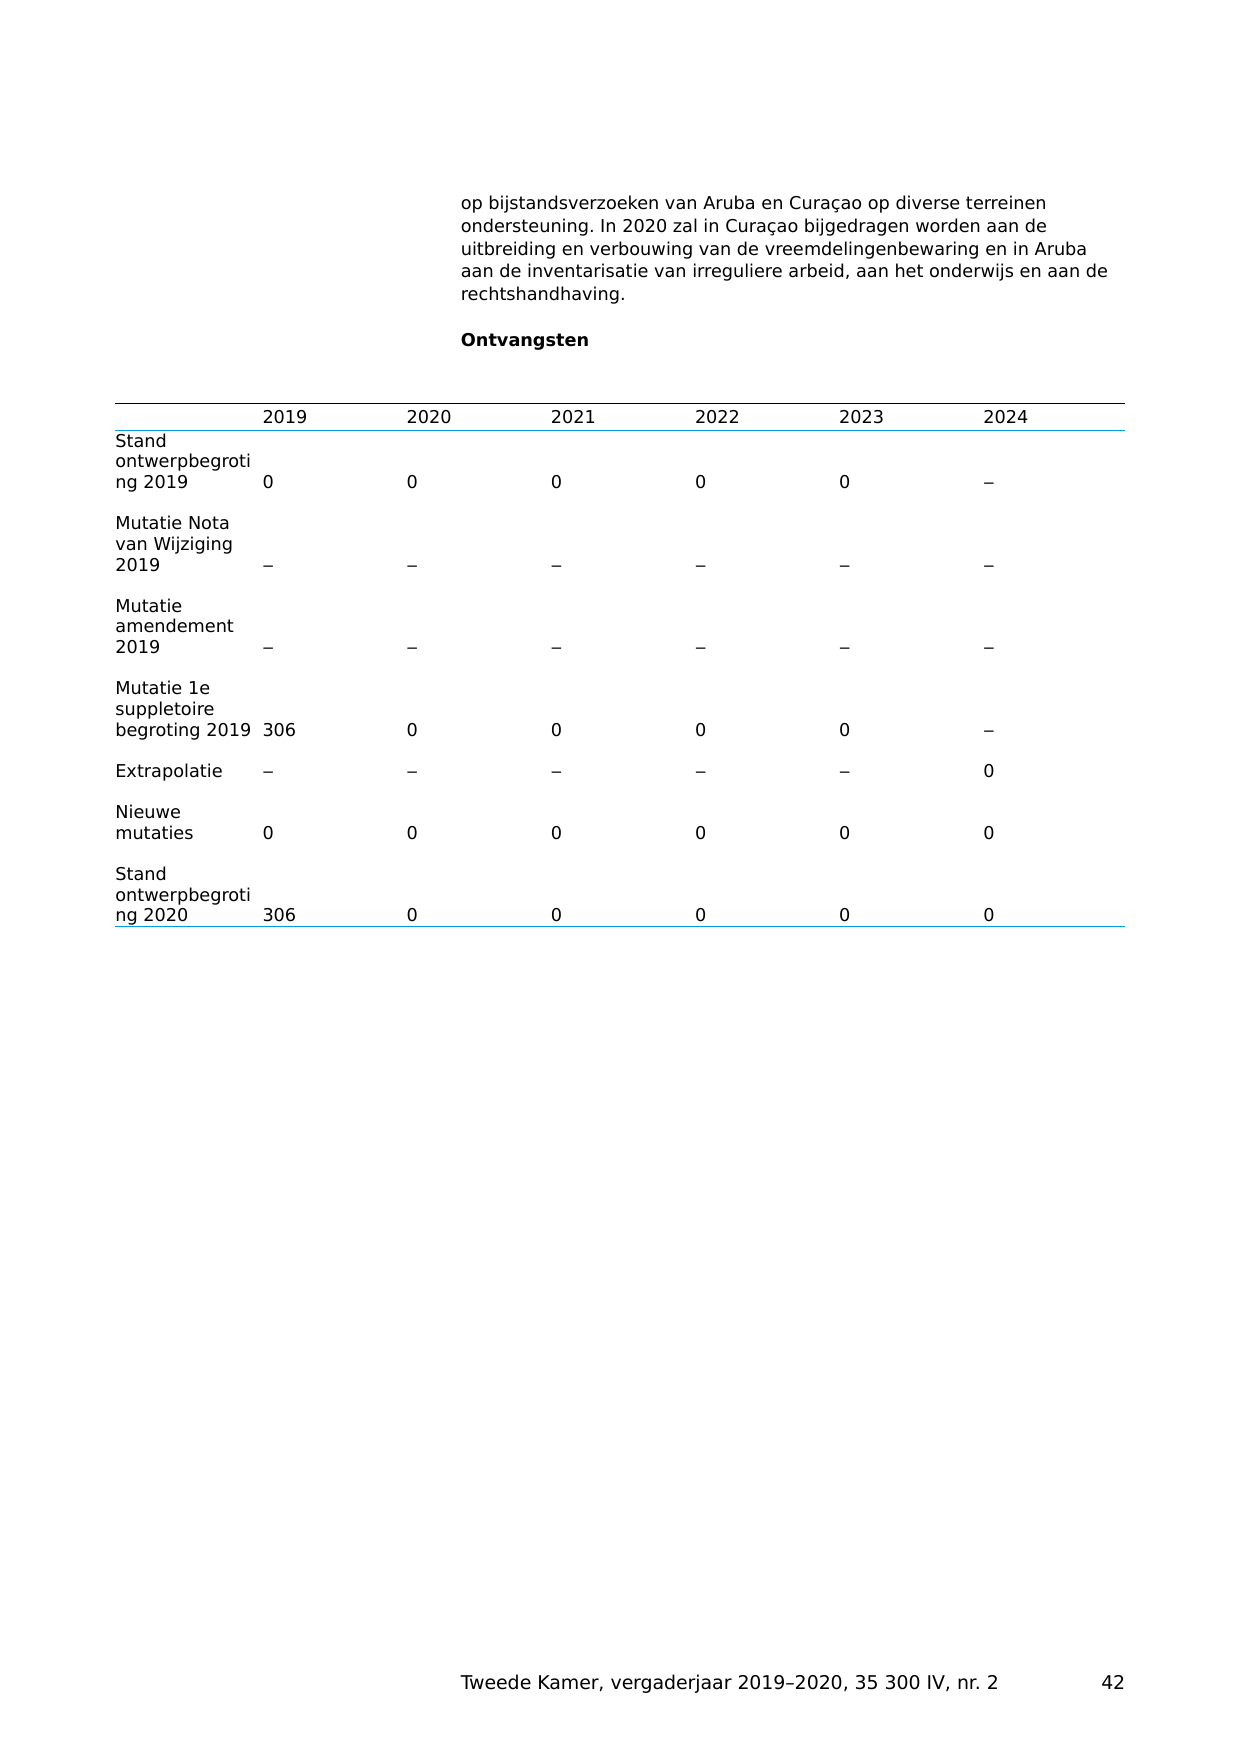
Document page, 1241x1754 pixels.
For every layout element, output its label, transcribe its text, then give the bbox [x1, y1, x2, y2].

table_cell [548, 740, 692, 761]
table_cell ‒ [548, 761, 692, 781]
table_cell [404, 493, 548, 513]
table_cell 306 [259, 678, 403, 740]
table_cell 0 [548, 864, 692, 926]
table_cell 0 [836, 431, 980, 493]
table_cell [548, 493, 692, 513]
table_cell [259, 658, 403, 678]
table_cell [404, 575, 548, 596]
table_cell Mutatie Nota van Wijziging 2019 [115, 513, 259, 575]
table_cell [115, 740, 259, 761]
table_cell 0 [980, 864, 1125, 926]
table_cell ‒ [836, 761, 980, 781]
table_cell ‒ [980, 513, 1125, 575]
table_cell 0 [548, 431, 692, 493]
table_cell 2024 [980, 404, 1125, 430]
table_cell ‒ [404, 596, 548, 658]
table_cell ‒ [259, 513, 403, 575]
table_cell 0 [836, 678, 980, 740]
table_cell [404, 843, 548, 864]
table_cell [115, 658, 259, 678]
table_cell [259, 575, 403, 596]
table_cell [548, 658, 692, 678]
table_cell 0 [404, 802, 548, 843]
table_cell 0 [548, 802, 692, 843]
table_cell [980, 740, 1125, 761]
table_cell 0 [980, 761, 1125, 781]
table_cell [836, 740, 980, 761]
table_cell [980, 658, 1125, 678]
table_cell ‒ [692, 761, 836, 781]
table_cell ‒ [692, 513, 836, 575]
table_cell [259, 843, 403, 864]
table_cell [259, 740, 403, 761]
table_cell ‒ [259, 596, 403, 658]
table_cell 306 [259, 864, 403, 926]
table_cell [836, 658, 980, 678]
table_cell [548, 575, 692, 596]
table_cell 0 [692, 802, 836, 843]
table_cell 0 [548, 678, 692, 740]
table_cell [115, 575, 259, 596]
table_cell Mutatie amendement 2019 [115, 596, 259, 658]
table_cell Mutatie 1e suppletoire begroting 2019 [115, 678, 259, 740]
table_cell [692, 658, 836, 678]
table_cell [115, 781, 259, 802]
table_cell ‒ [980, 431, 1125, 493]
table_cell 0 [692, 431, 836, 493]
text Ontvangsten [461, 328, 1125, 351]
table_cell [980, 493, 1125, 513]
table_cell [692, 781, 836, 802]
table_cell [404, 658, 548, 678]
table_cell [115, 404, 259, 430]
table_cell [548, 781, 692, 802]
table_cell [692, 493, 836, 513]
text op bijstandsverzoeken van Aruba en Curaçao op diverse terreinen ondersteuning. In 2020 zal in Curaçao bijgedragen worden aan de uitbreiding en verbouwing van de vreemdelingenbewaring en in Aruba aan de inventarisatie van irreguliere arbeid, aan het onderwijs en aan de rechtshandhaving. [461, 191, 1125, 305]
table_cell [692, 740, 836, 761]
table_cell 0 [692, 864, 836, 926]
table_cell [548, 843, 692, 864]
table_cell 2023 [836, 404, 980, 430]
table_cell [259, 493, 403, 513]
table_cell [836, 843, 980, 864]
table_cell 2021 [548, 404, 692, 430]
table_cell [836, 493, 980, 513]
table_cell ‒ [259, 761, 403, 781]
table_header Tabel 21 Ontvangsten beleidsartikel 4. Bevorderen sociaaleconomische structuur (bedragen x € 1.000) [115, 378, 1125, 403]
table_cell [692, 843, 836, 864]
table_cell Extrapolatie [115, 761, 259, 781]
table_cell Stand ontwerpbegroting 2020 [115, 864, 259, 926]
table_cell ‒ [836, 596, 980, 658]
table_cell 0 [404, 431, 548, 493]
table_cell Stand ontwerpbegroting 2019 [115, 431, 259, 493]
table_cell [692, 575, 836, 596]
table_cell [980, 575, 1125, 596]
table_cell ‒ [980, 596, 1125, 658]
table_cell 2022 [692, 404, 836, 430]
table_cell [980, 781, 1125, 802]
table_cell 0 [692, 678, 836, 740]
table_cell [836, 781, 980, 802]
table_cell [115, 843, 259, 864]
table_cell ‒ [548, 596, 692, 658]
table_cell [115, 493, 259, 513]
table_cell 0 [836, 802, 980, 843]
table_cell [259, 781, 403, 802]
table_cell [404, 740, 548, 761]
table_cell ‒ [692, 596, 836, 658]
table_cell [404, 781, 548, 802]
table_cell 0 [836, 864, 980, 926]
table_cell ‒ [980, 678, 1125, 740]
table_cell 0 [259, 802, 403, 843]
table_cell ‒ [404, 513, 548, 575]
table_cell ‒ [836, 513, 980, 575]
table_cell 0 [404, 864, 548, 926]
table_cell ‒ [404, 761, 548, 781]
table_cell ‒ [548, 513, 692, 575]
table_cell [980, 843, 1125, 864]
table_cell 0 [259, 431, 403, 493]
table_cell 2020 [404, 404, 548, 430]
table_cell [836, 575, 980, 596]
table_cell 0 [404, 678, 548, 740]
table_cell 0 [980, 802, 1125, 843]
table_cell 2019 [259, 404, 403, 430]
table_cell Nieuwe mutaties [115, 802, 259, 843]
